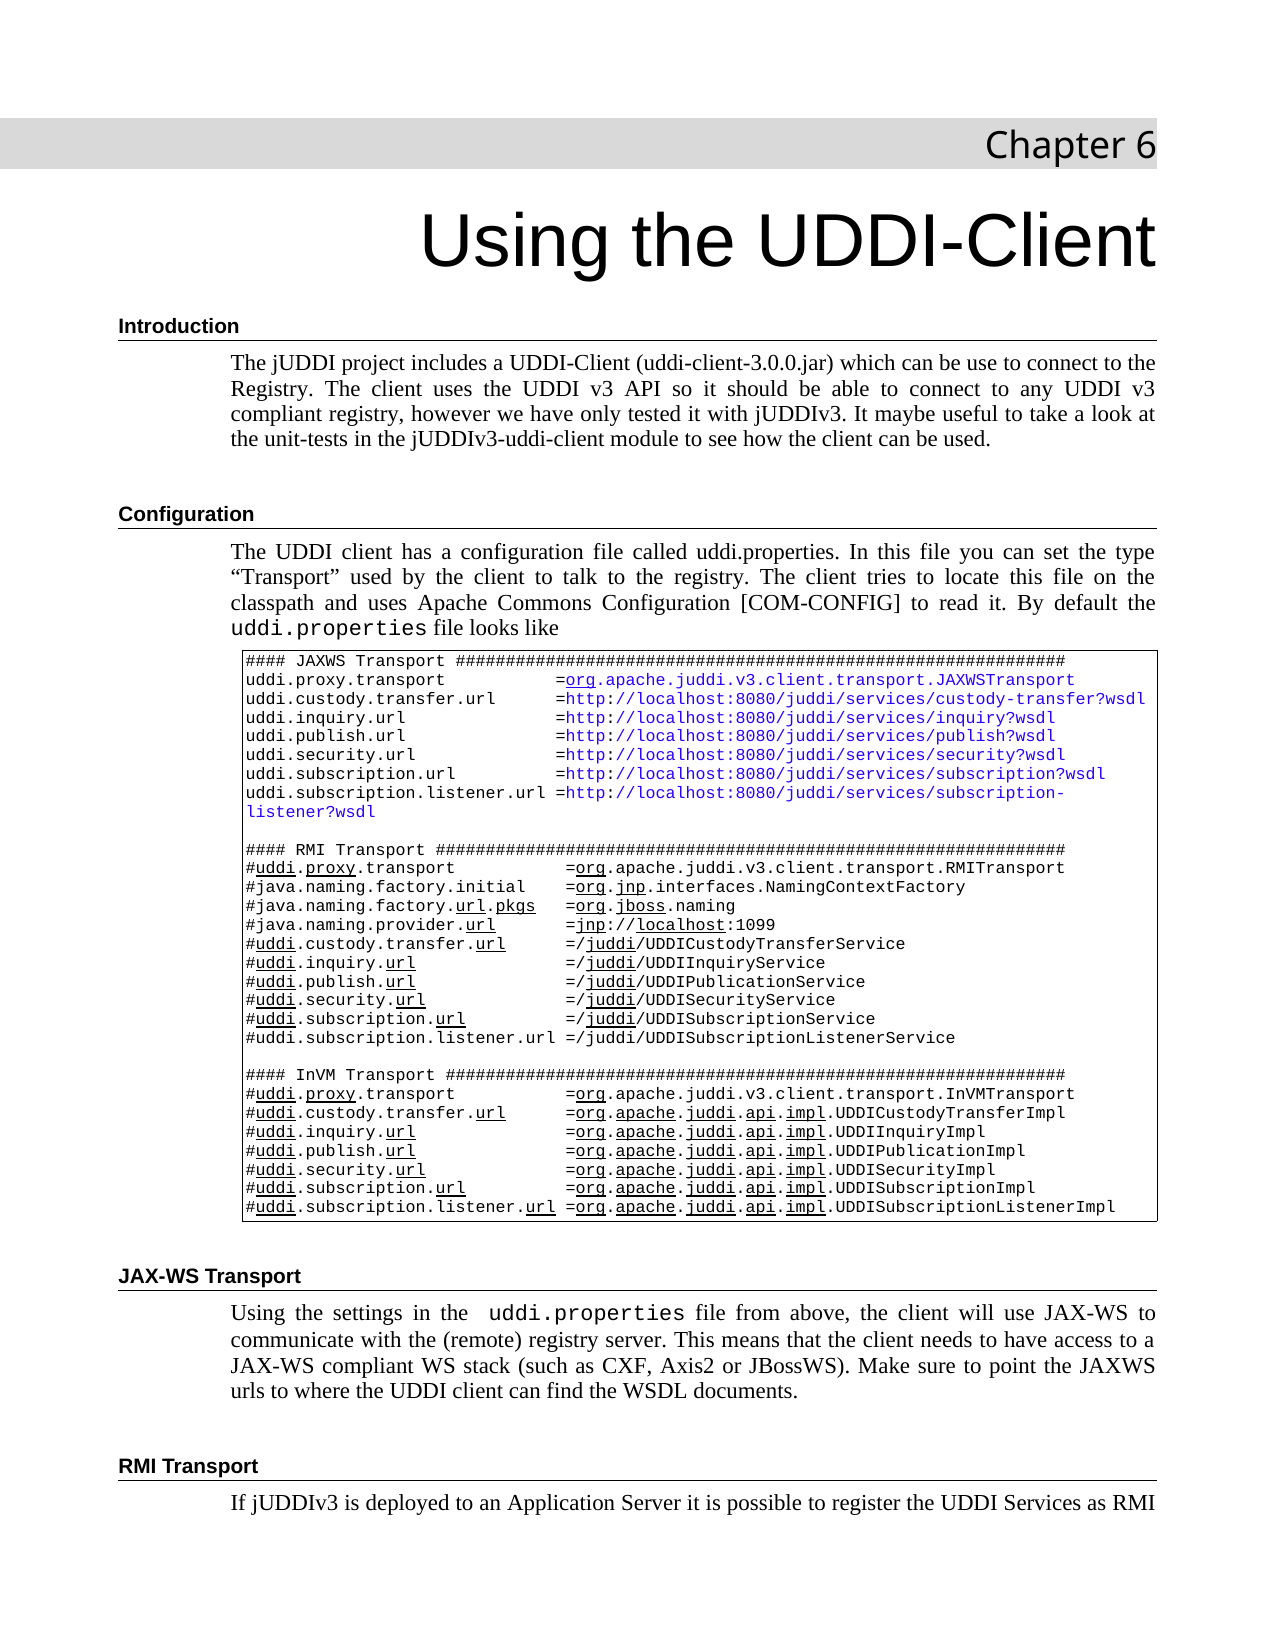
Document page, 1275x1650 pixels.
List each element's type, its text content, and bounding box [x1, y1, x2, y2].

text uddi.proxy.transport =org.apache.juddi.v3.client.transport.JAXWSTransport [243, 668, 1157, 687]
subtitle JAX-WS Transport [118, 1264, 1157, 1290]
title Using the UDDI-Client [233, 198, 1157, 282]
text #uddi.subscription.url =/juddi/UDDISubscriptionService [243, 1008, 1157, 1027]
text uddi.publish.url =http://localhost:8080/juddi/services/publish?wsdl [243, 725, 1157, 744]
text #java.naming.provider.url =jnp://localhost:1099 [243, 913, 1157, 932]
text #uddi.security.url =org.apache.juddi.api.impl.UDDISecurityImpl [243, 1158, 1157, 1177]
text #uddi.custody.transfer.url =/juddi/UDDICustodyTransferService [243, 932, 1157, 951]
text #### RMI Transport ############################################################### [243, 838, 1157, 857]
text #java.naming.factory.url.pkgs =org.jboss.naming [243, 894, 1157, 913]
text #uddi.subscription.listener.url =org.apache.juddi.api.impl.UDDISubscriptionListenerImpl [243, 1196, 1157, 1221]
text #uddi.subscription.url =org.apache.juddi.api.impl.UDDISubscriptionImpl [243, 1177, 1157, 1196]
text #uddi.proxy.transport =org.apache.juddi.v3.client.transport.InVMTransport [243, 1083, 1157, 1102]
text #uddi.inquiry.url =org.apache.juddi.api.impl.UDDIInquiryImpl [243, 1120, 1157, 1139]
text If jUDDIv3 is deployed to an Application Server it is possible to register the UDDI Services as RMI [230, 1490, 1157, 1516]
text The UDDI client has a configuration file called uddi.properties. In this file you can set the type “Transport” used by the client to talk to the registry. The client tries to locate this file on the classpath and uses Apache Commons Configuration [COM-CONFIG] to read it. By default the uddi.properties file looks like [230, 539, 1157, 642]
text #### JAXWS Transport ############################################################# [243, 651, 1157, 668]
text uddi.security.url =http://localhost:8080/juddi/services/security?wsdl [243, 744, 1157, 763]
text uddi.custody.transfer.url =http://localhost:8080/juddi/services/custody-transfer?wsdl [243, 687, 1157, 706]
text uddi.subscription.listener.url =http://localhost:8080/juddi/services/subscription-listener?wsdl [243, 781, 1157, 822]
text #uddi.security.url =/juddi/UDDISecurityService [243, 989, 1157, 1008]
text #uddi.publish.url =/juddi/UDDIPublicationService [243, 970, 1157, 989]
text uddi.inquiry.url =http://localhost:8080/juddi/services/inquiry?wsdl [243, 706, 1157, 725]
subtitle RMI Transport [118, 1454, 1157, 1480]
text The jUDDI project includes a UDDI-Client (uddi-client-3.0.0.jar) which can be use to connect to the Registry. The client uses the UDDI v3 API so it should be able to connect to any UDDI v3 compliant registry, however we have only tested it with jUDDIv3. It maybe useful to take a look at the unit-tests in the jUDDIv3-uddi-client module to see how the client can be used. [230, 350, 1157, 452]
subtitle Introduction [118, 314, 1157, 340]
text #uddi.proxy.transport =org.apache.juddi.v3.client.transport.RMITransport [243, 857, 1157, 876]
text #uddi.publish.url =org.apache.juddi.api.impl.UDDIPublicationImpl [243, 1139, 1157, 1158]
text #uddi.custody.transfer.url =org.apache.juddi.api.impl.UDDICustodyTransferImpl [243, 1102, 1157, 1120]
text uddi.subscription.url =http://localhost:8080/juddi/services/subscription?wsdl [243, 763, 1157, 781]
text #java.naming.factory.initial =org.jnp.interfaces.NamingContextFactory [243, 876, 1157, 894]
text #### InVM Transport ############################################################## [243, 1064, 1157, 1083]
text #uddi.inquiry.url =/juddi/UDDIInquiryService [243, 951, 1157, 970]
text #uddi.subscription.listener.url =/juddi/UDDISubscriptionListenerService [243, 1027, 1157, 1048]
text Using the settings in the uddi.properties file from above, the client will use JAX-WS to communicate with the (remote) registry server. This means that the client needs to have access to a JAX-WS compliant WS stack (such as CXF, Axis2 or JBossWS). Make sure to point the JAXWS urls to where the UDDI client can find the WSDL documents. [230, 1300, 1157, 1403]
subtitle Configuration [118, 503, 1157, 528]
